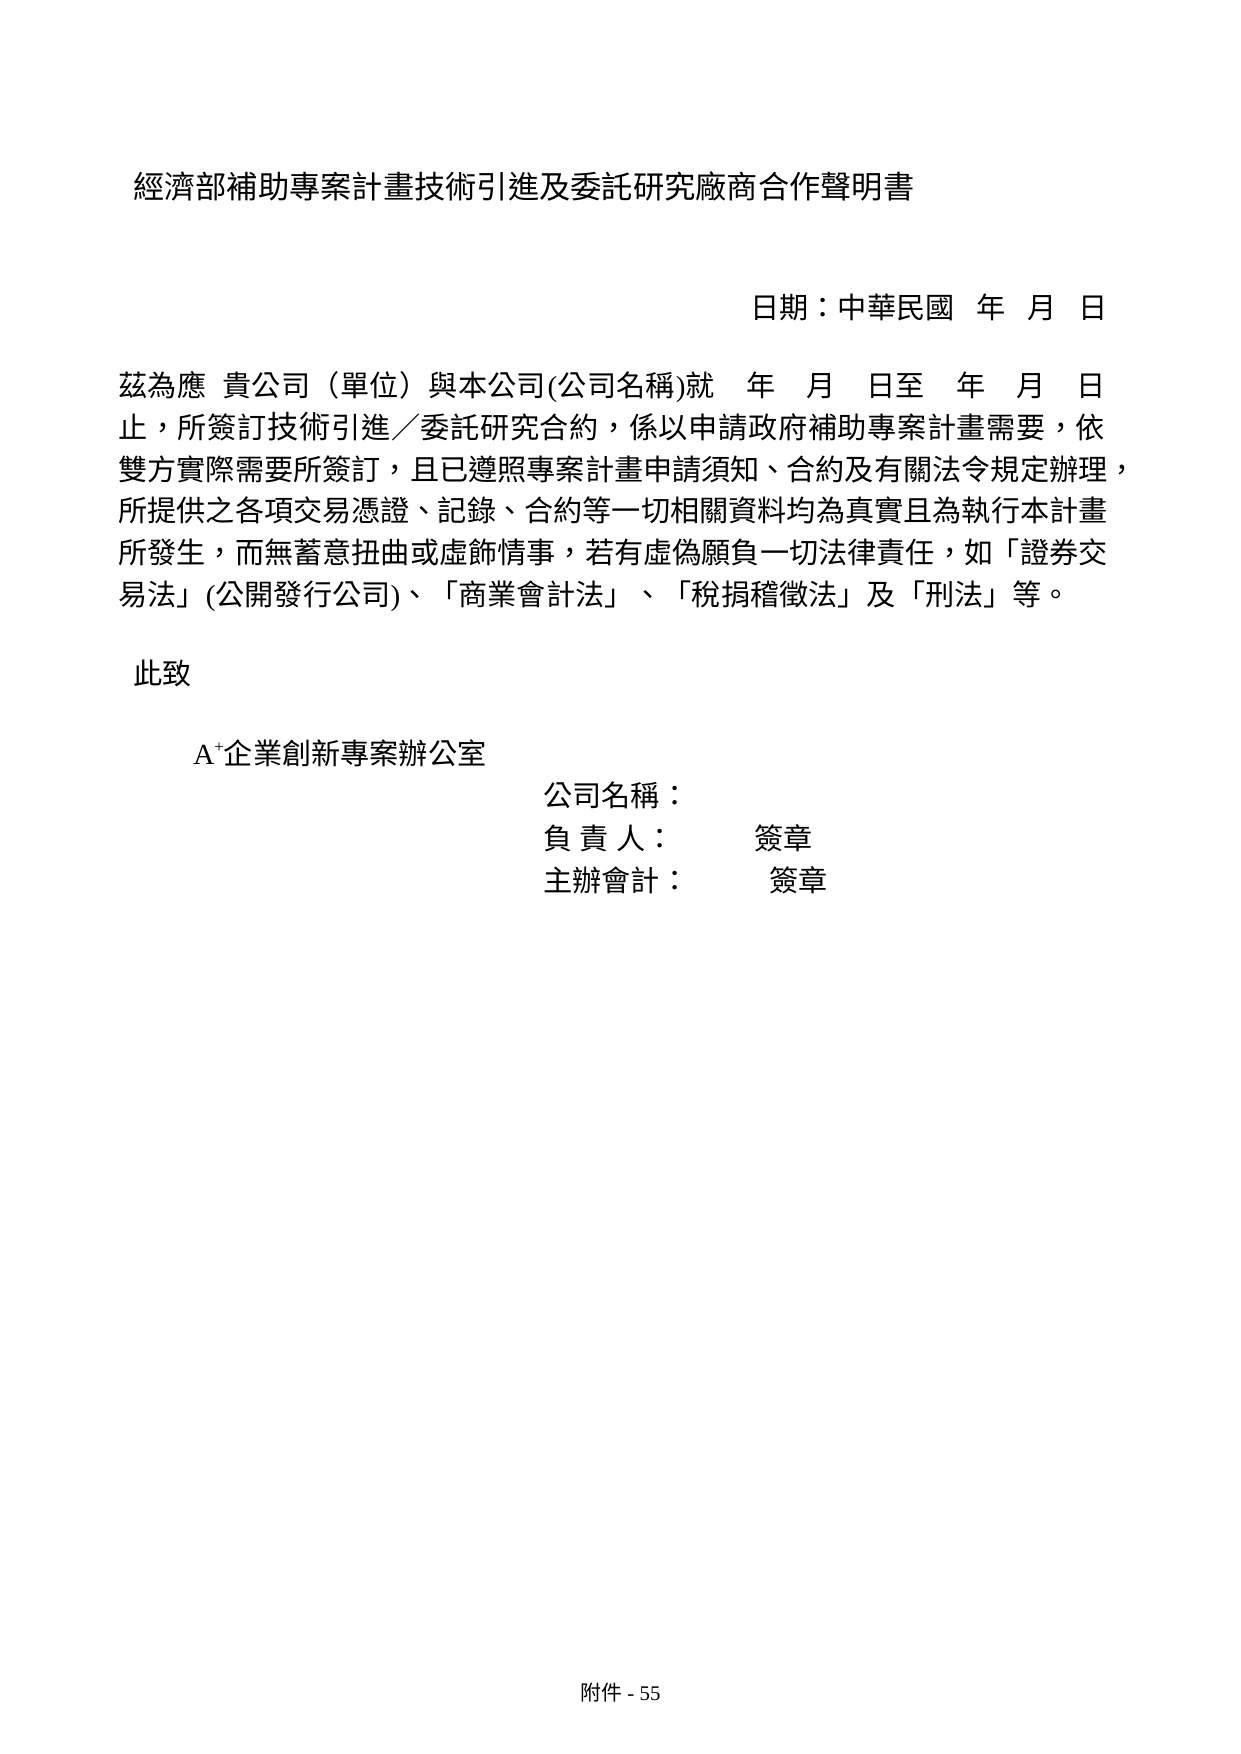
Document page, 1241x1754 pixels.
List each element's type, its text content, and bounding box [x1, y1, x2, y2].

text 負 責 人： 簽章 [193, 815, 1107, 857]
text A+企業創新專案辦公室 [193, 731, 1107, 773]
text 主辦會計： 簽章 [193, 857, 1107, 900]
text 公司名稱： [193, 773, 1107, 815]
text 此致 [133, 651, 1107, 693]
text 茲為應 貴公司（單位）與本公司(公司名稱)就 年 月 日至 年 月 日止，所簽訂技術引進／委託研究合約，係以申請政府補助專案計畫需要，依雙方實際需要所簽訂，且已遵照專案計畫申請須知、合約及有關法令規定辦理，所提供之各項交易憑證、記錄、合約等一切相關資料均為真實且為執行本計畫所發生，而無蓄意扭曲或虛飾情事，若有虛偽願負一切法律責任，如「證券交易法」(公開發行公司)、「商業會計法」、「稅捐稽徵法」及「刑法」等。 [118, 363, 1107, 613]
text 經濟部補助專案計畫技術引進及委託研究廠商合作聲明書 [133, 162, 1107, 207]
text 日期：中華民國 年 月 日 [118, 288, 1107, 326]
